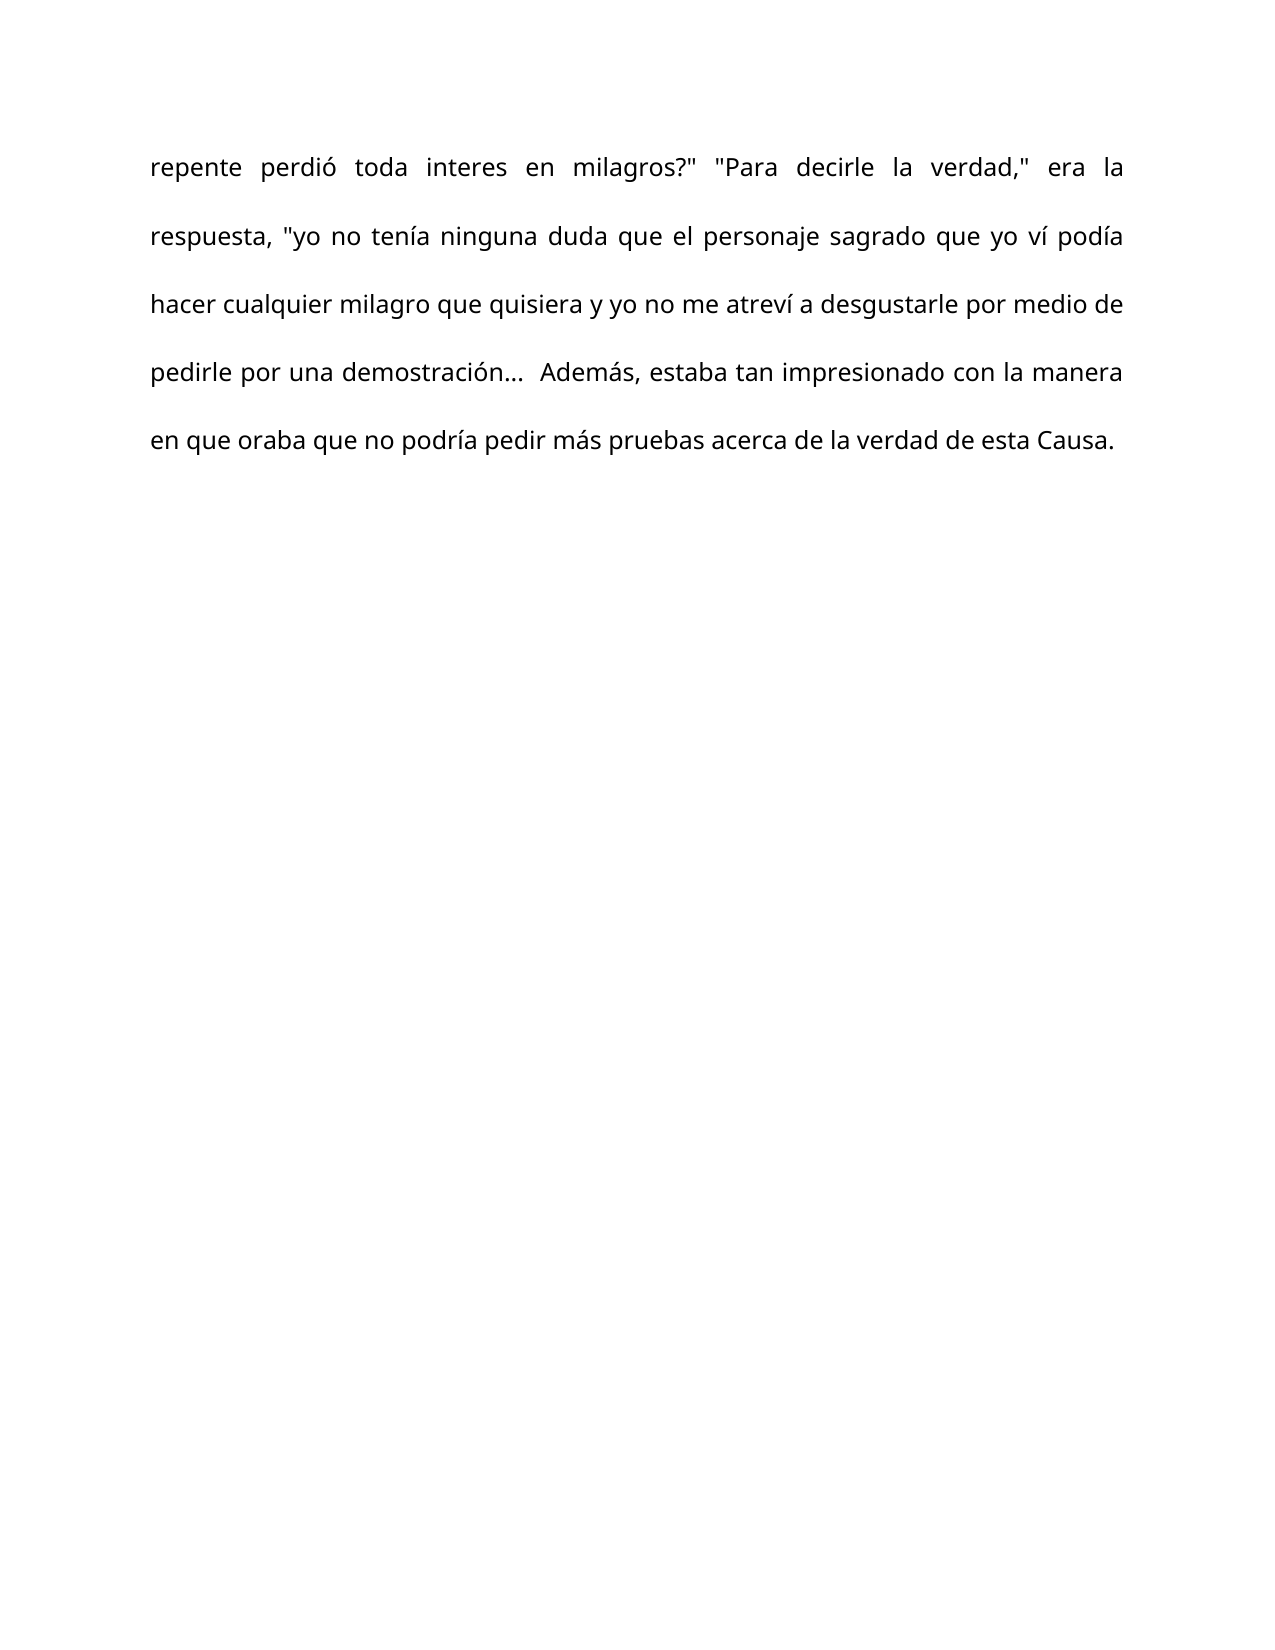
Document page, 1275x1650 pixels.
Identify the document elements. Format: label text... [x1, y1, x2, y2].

text repente perdió toda interes en milagros?" "Para decirle la verdad," era la respuesta, "yo no tenía ninguna duda que el personaje sagrado que yo ví podía hacer cualquier milagro que quisiera y yo no me atreví a desgustarle por medio de pedirle por una demostración... Además, estaba tan impresionado con la manera en que oraba que no podría pedir más pruebas acerca de la verdad de esta Causa. [150, 150, 1125, 457]
